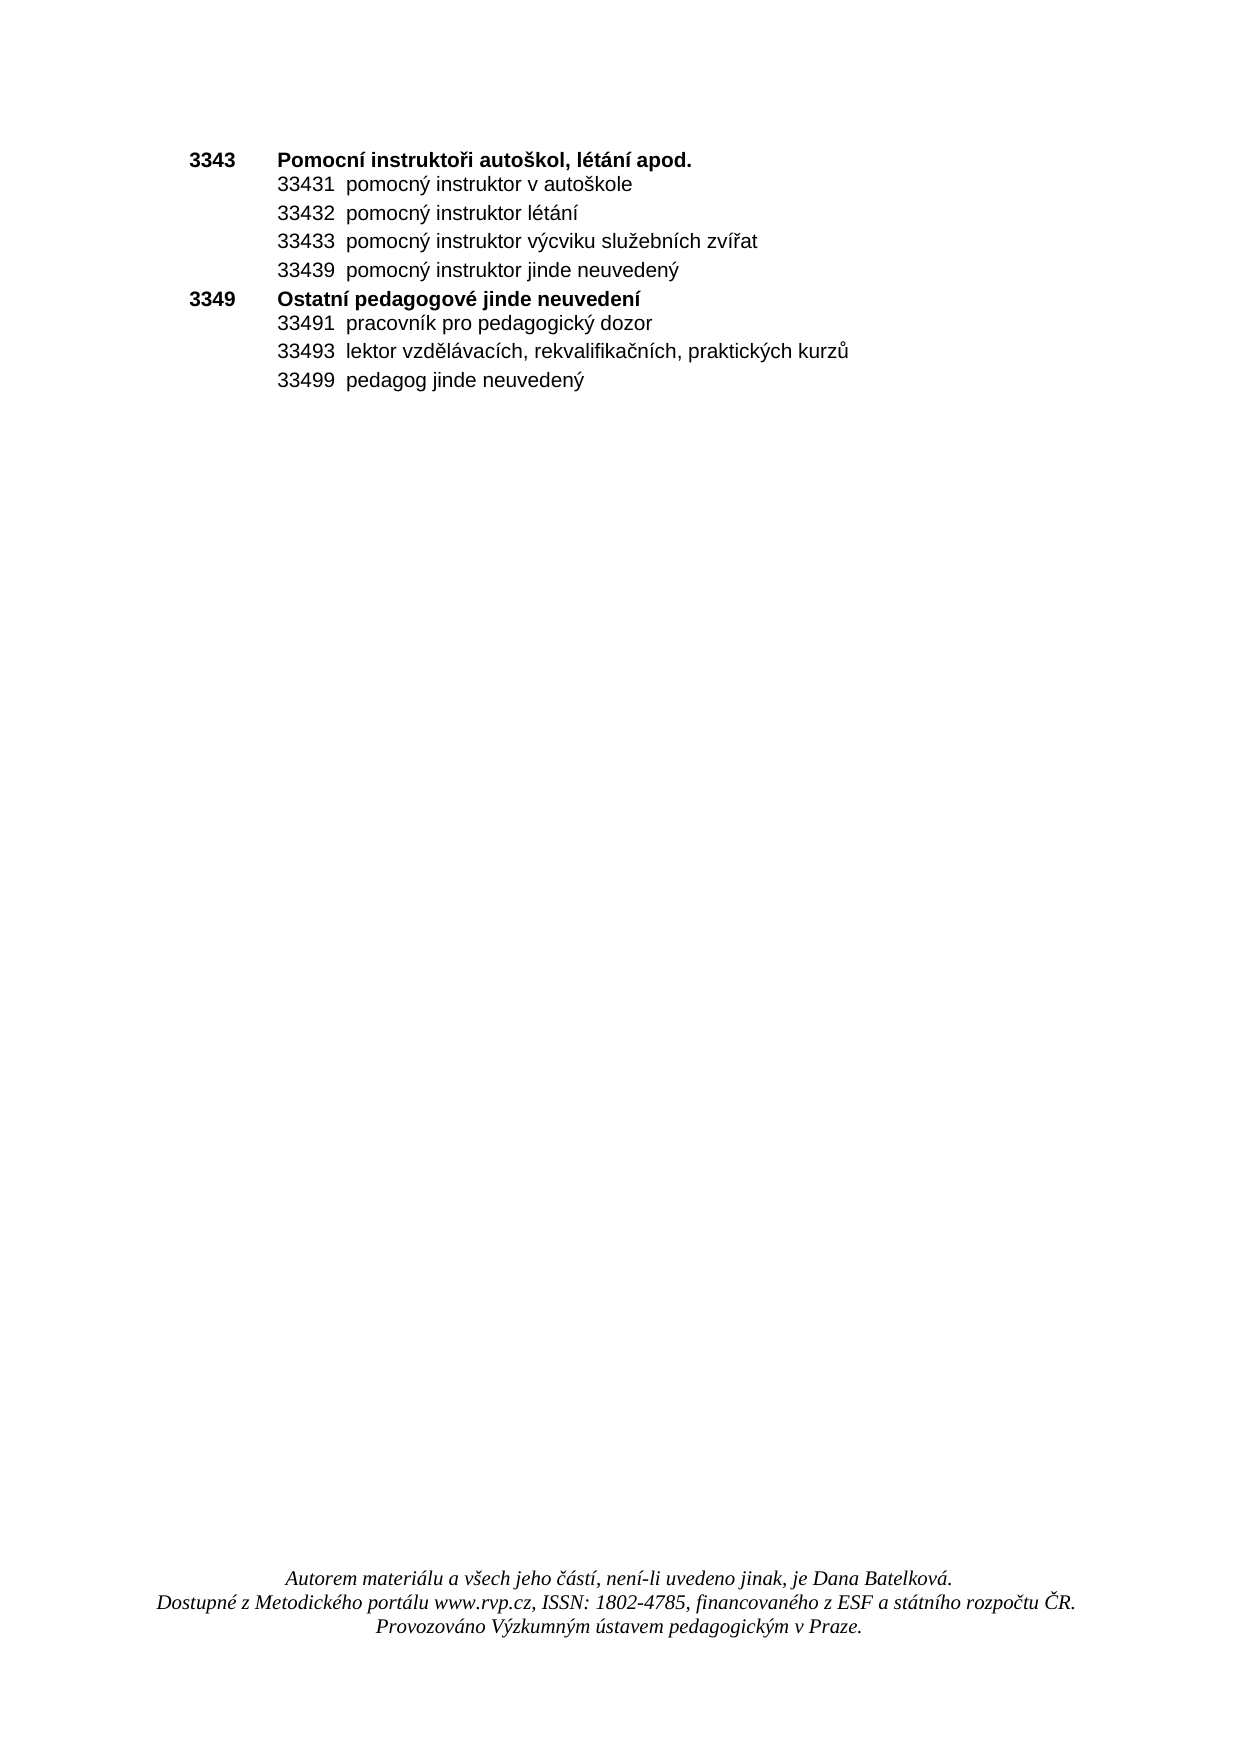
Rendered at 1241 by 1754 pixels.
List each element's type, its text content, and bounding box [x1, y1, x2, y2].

table_cell pracovník pro pedagogický dozor [346, 311, 1093, 339]
table_cell [148, 172, 277, 200]
table_cell pedagog jinde neuvedený [346, 368, 1093, 397]
table_cell pomocný instruktor výcviku služebních zvířat [346, 229, 1093, 258]
table_cell 3343 [148, 148, 277, 172]
table_cell Ostatní pedagogové jinde neuvedení [277, 287, 1093, 311]
table_cell Pomocní instruktoři autoškol, létání apod. [277, 148, 1093, 172]
table_cell 33432 [277, 200, 346, 229]
table_cell [148, 258, 277, 287]
table_cell lektor vzdělávacích, rekvalifikačních, praktických kurzů [346, 339, 1093, 368]
table_cell pomocný instruktor jinde neuvedený [346, 258, 1093, 287]
table_cell 33499 [277, 368, 346, 397]
table_cell pomocný instruktor létání [346, 200, 1093, 229]
table_cell 33491 [277, 311, 346, 339]
table_cell 33433 [277, 229, 346, 258]
table_cell [148, 311, 277, 339]
table_cell [148, 339, 277, 368]
table_cell 33431 [277, 172, 346, 200]
table_cell 3349 [148, 287, 277, 311]
table_cell [148, 368, 277, 397]
table_cell 33493 [277, 339, 346, 368]
table_cell [148, 200, 277, 229]
table_cell 33439 [277, 258, 346, 287]
table_cell pomocný instruktor v autoškole [346, 172, 1093, 200]
table_cell [148, 229, 277, 258]
